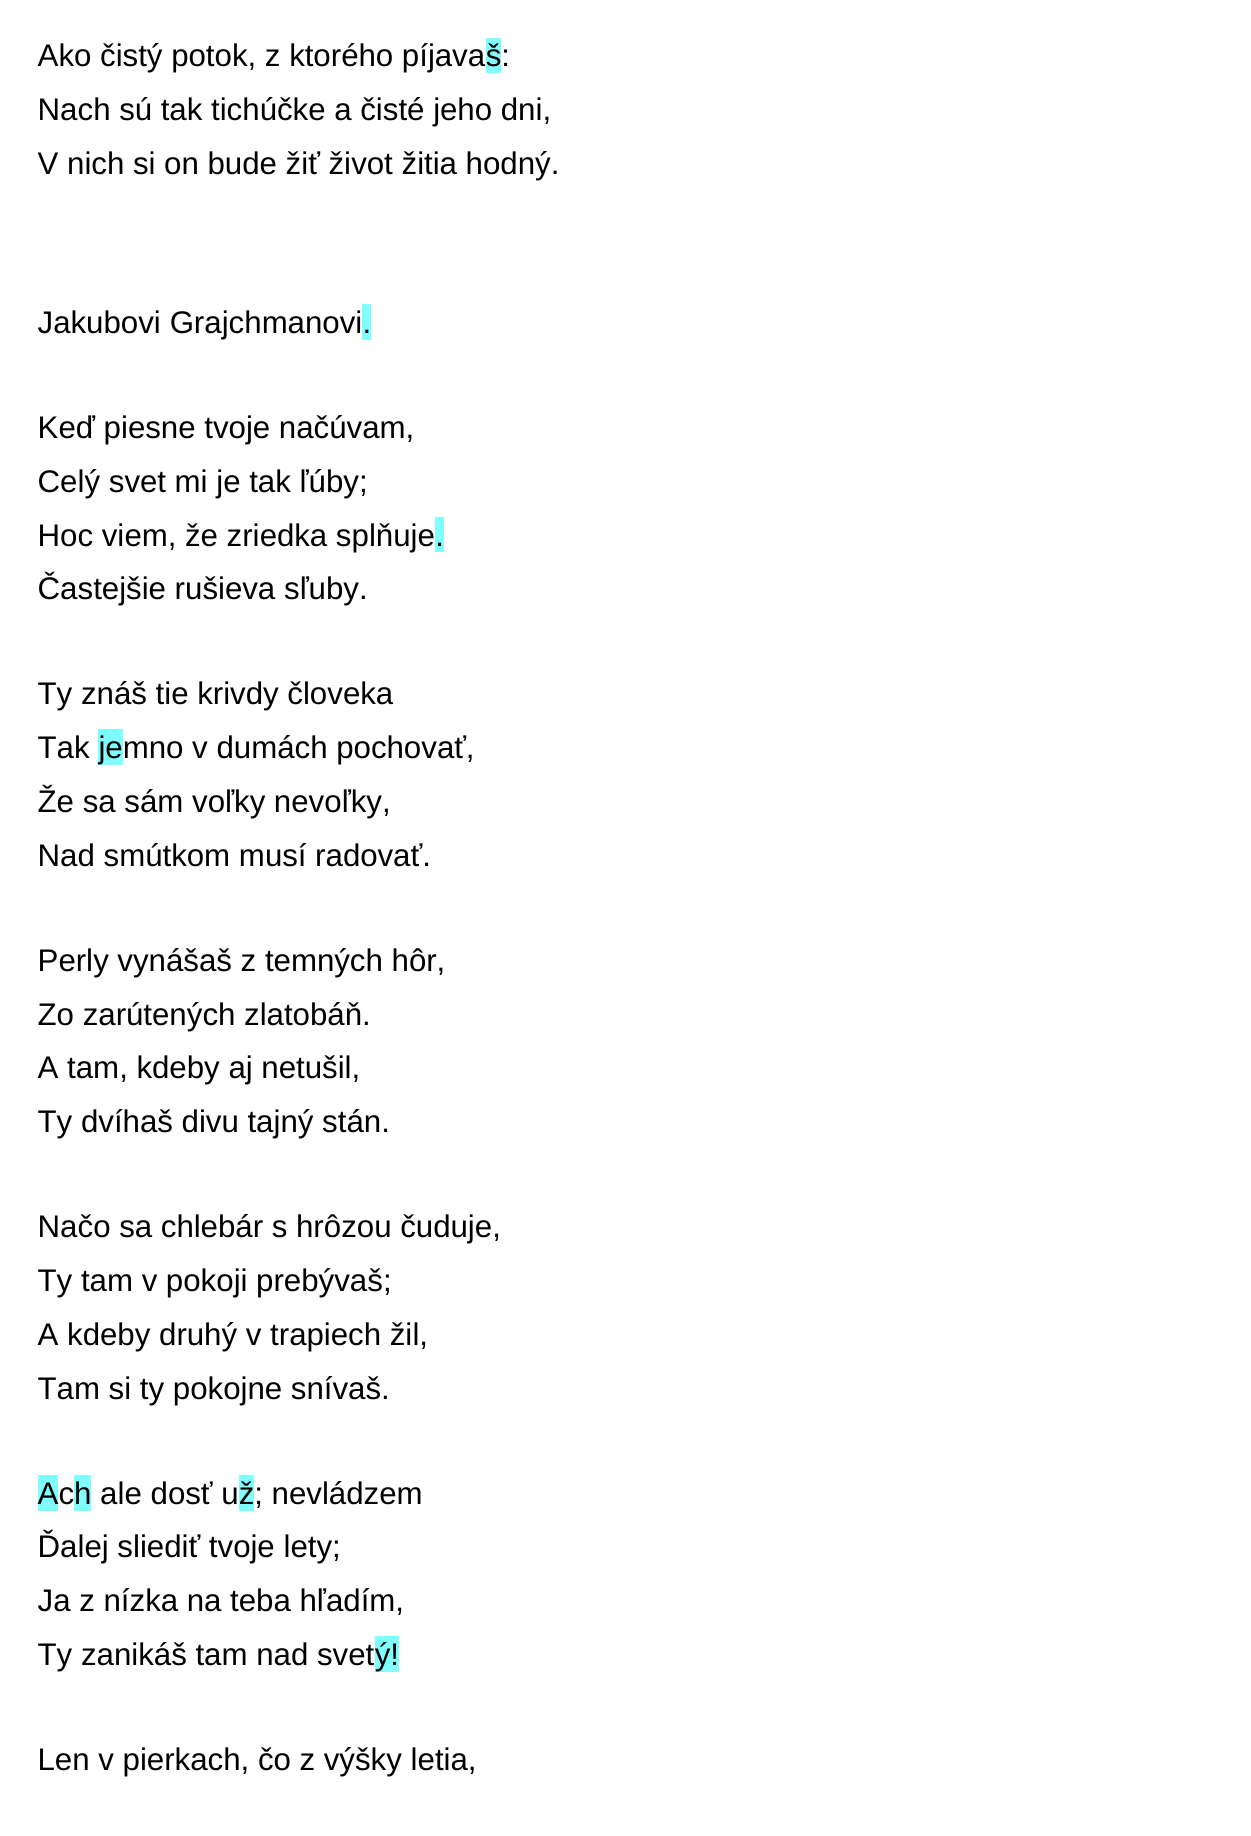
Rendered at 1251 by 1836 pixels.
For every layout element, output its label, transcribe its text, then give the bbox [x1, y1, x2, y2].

text Ja z nízka na teba hľadím, [37, 1582, 1130, 1618]
text Len v pierkach, čo z výšky letia, [37, 1741, 1130, 1777]
text Že sa sám voľky nevoľky, [37, 783, 1130, 819]
text Keď piesne tvoje načúvam, [37, 409, 1130, 445]
text Nach sú tak tichúčke a čisté jeho dni, [37, 91, 1130, 127]
text Ty tam v pokoji prebývaš; [37, 1262, 1130, 1298]
text Ako čistý potok, z ktorého píjavaš: [37, 37, 1130, 73]
text Perly vynášaš z temných hôr, [37, 942, 1130, 978]
text Zo zarútených zlatobáň. [37, 996, 1130, 1032]
text Častejšie rušieva sľuby. [37, 570, 1130, 606]
text Hoc viem, že zriedka splňuje. [37, 517, 1130, 552]
text Ty znáš tie krivdy človeka [37, 675, 1130, 711]
text Tak jemno v dumách pochovať, [37, 729, 1130, 765]
text A tam, kdeby aj netušil, [37, 1049, 1130, 1085]
text Jakubovi Grajchmanovi. [37, 304, 1130, 340]
text Celý svet mi je tak ľúby; [37, 463, 1130, 499]
text Tam si ty pokojne snívaš. [37, 1370, 1130, 1406]
text Nad smútkom musí radovať. [37, 837, 1130, 873]
text Ty zanikáš tam nad svetý! [37, 1636, 1130, 1672]
text V nich si on bude žiť život žitia hodný. [37, 145, 1130, 181]
text Načo sa chlebár s hrôzou čuduje, [37, 1208, 1130, 1244]
text Ach ale dosť už; nevládzem [37, 1475, 1130, 1511]
text Ďalej sliediť tvoje lety; [37, 1528, 1130, 1564]
text A kdeby druhý v trapiech žil, [37, 1316, 1130, 1352]
text Ty dvíhaš divu tajný stán. [37, 1103, 1130, 1139]
